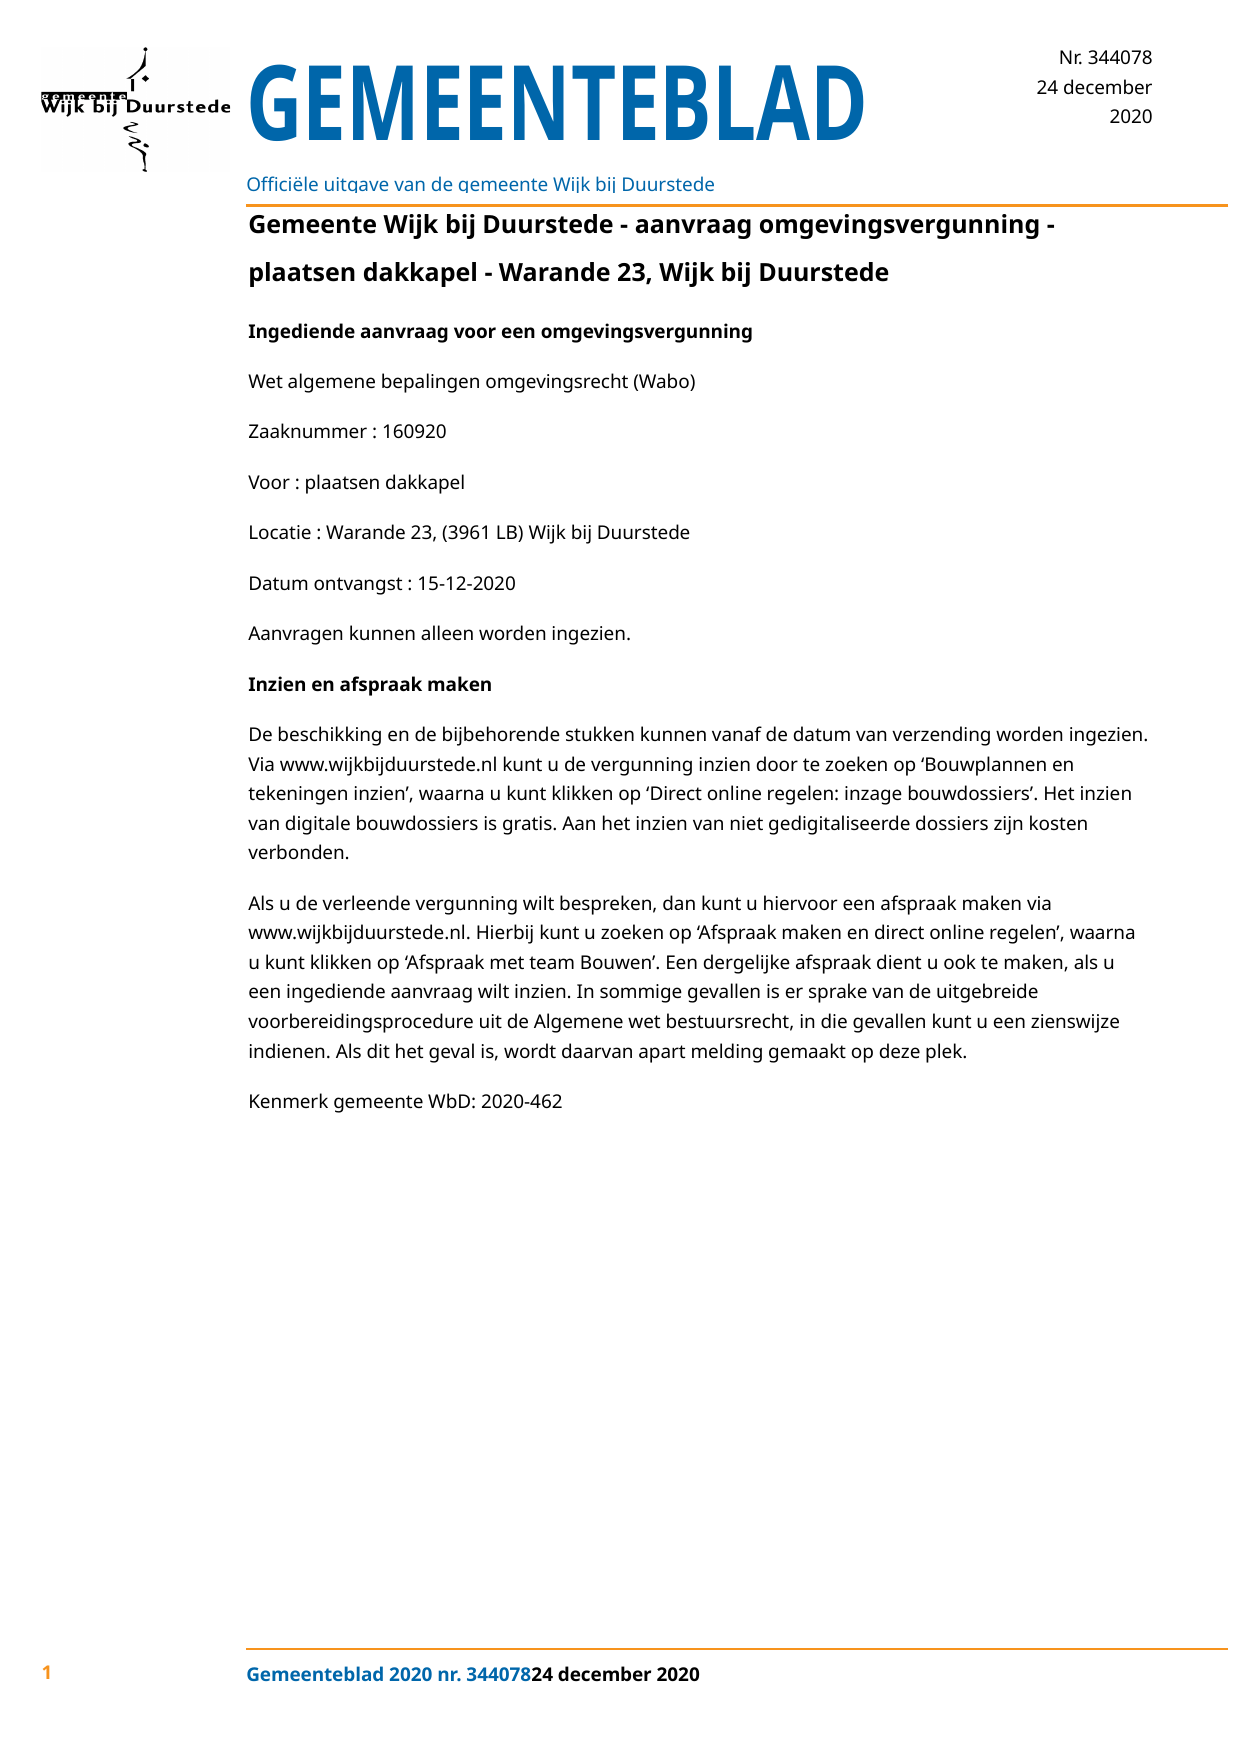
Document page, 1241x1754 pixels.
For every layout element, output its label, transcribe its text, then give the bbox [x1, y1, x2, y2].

text Wet algemene bepalingen omgevingsrecht (Wabo) [248, 368, 1152, 394]
text Aanvragen kunnen alleen worden ingezien. [248, 620, 1152, 646]
picture [41, 47, 231, 172]
text Kenmerk gemeente WbD: 2020-462 [248, 1088, 1152, 1114]
text Zaaknummer : 160920 [248, 419, 1152, 444]
text Datum ontvangst : 15-12-2020 [248, 570, 1152, 596]
text Ingediende aanvraag voor een omgevingsvergunning [248, 318, 1152, 344]
text Gemeente Wijk bij Duurstede - aanvraag omgevingsvergunning - plaatsen dakkapel - Warande 23, Wijk bij Duurstede [248, 207, 1152, 288]
text Voor : plaatsen dakkapel [248, 469, 1152, 495]
text Locatie : Warande 23, (3961 LB) Wijk bij Duurstede [248, 519, 1152, 545]
text Als u de verleende vergunning wilt bespreken, dan kunt u hiervoor een afspraak maken via www.wijkbijduurstede.nl. Hierbij kunt u zoeken op ‘Afspraak maken en direct online regelen’, waarna u kunt klikken op ‘Afspraak met team Bouwen’. Een dergelijke afspraak dient u ook te maken, als u een ingediende aanvraag wilt inzien. In sommige gevallen is er sprake van de uitgebreide voorbereidingsprocedure uit de Algemene wet bestuursrecht, in die gevallen kunt u een zienswijze indienen. Als dit het geval is, wordt daarvan apart melding gemaakt op deze plek. [248, 890, 1152, 1064]
text De beschikking en de bijbehorende stukken kunnen vanaf de datum van verzending worden ingezien. Via www.wijkbijduurstede.nl kunt u de vergunning inzien door te zoeken op ‘Bouwplannen en tekeningen inzien’, waarna u kunt klikken op ‘Direct online regelen: inzage bouwdossiers’. Het inzien van digitale bouwdossiers is gratis. Aan het inzien van niet gedigitaliseerde dossiers zijn kosten verbonden. [248, 721, 1152, 865]
text Inzien en afspraak maken [248, 671, 1152, 697]
